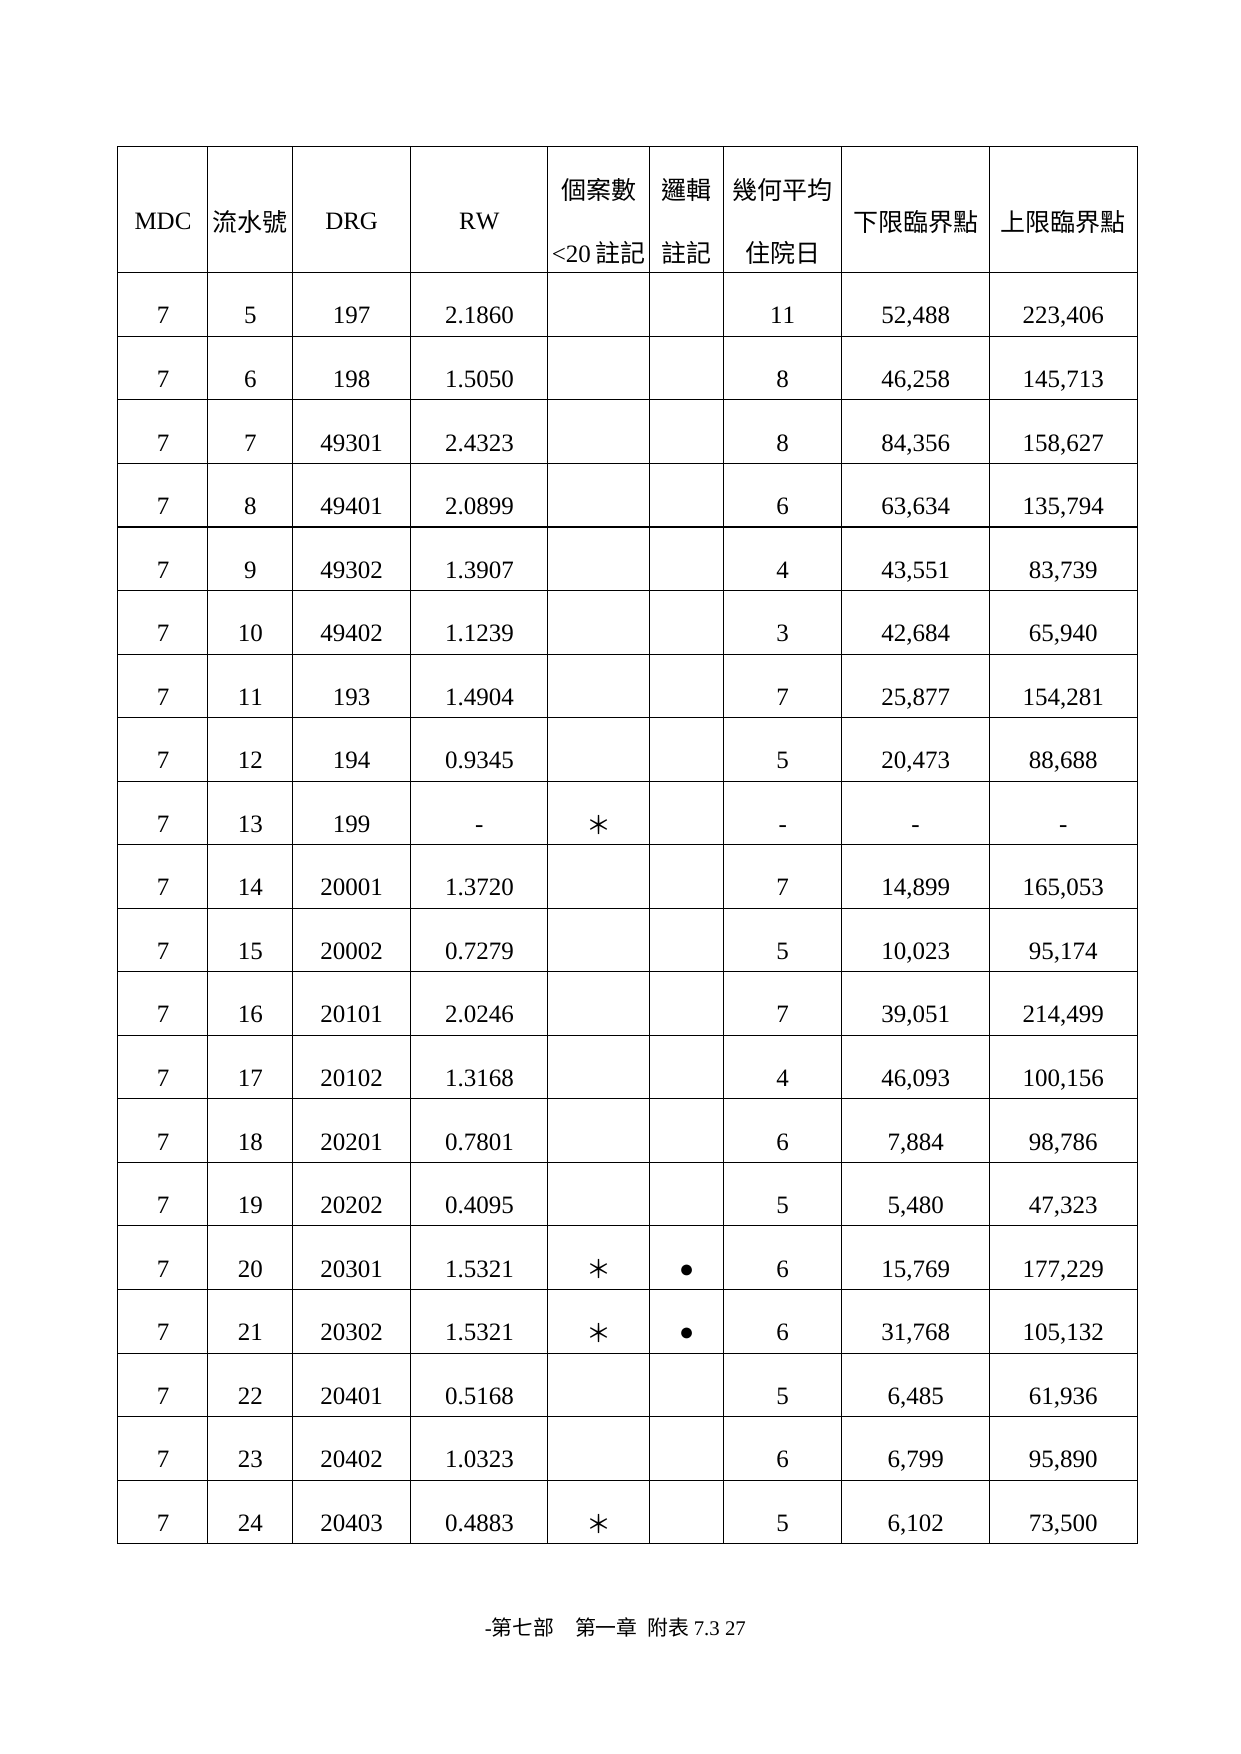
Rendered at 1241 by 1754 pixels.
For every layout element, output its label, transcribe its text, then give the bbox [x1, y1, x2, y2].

table_cell 15 [208, 909, 292, 971]
table_cell 47,323 [990, 1163, 1137, 1225]
table_header 個案數<20註記 [548, 147, 649, 272]
table_cell 3 [724, 591, 841, 653]
table_cell 20 [208, 1226, 292, 1289]
table_cell [548, 1036, 649, 1098]
table_cell ● [650, 1226, 723, 1289]
table_cell 194 [293, 718, 410, 781]
table_cell [650, 1099, 723, 1162]
table_cell 7 [118, 1481, 207, 1543]
table_cell [548, 655, 649, 717]
table_cell 31,768 [842, 1290, 989, 1352]
table_cell 20002 [293, 909, 410, 971]
table_cell 10 [208, 591, 292, 653]
table_cell 7 [118, 1417, 207, 1479]
table_cell 73,500 [990, 1481, 1137, 1543]
table_cell [650, 1036, 723, 1098]
table_cell 11 [724, 273, 841, 336]
table_cell 1.5050 [411, 337, 547, 399]
table_cell 5 [724, 909, 841, 971]
table_cell 18 [208, 1099, 292, 1162]
table_cell 2.4323 [411, 400, 547, 463]
table_cell 2.1860 [411, 273, 547, 336]
table_cell - [724, 782, 841, 844]
table_cell 7 [724, 655, 841, 717]
table_cell 214,499 [990, 972, 1137, 1035]
table_cell [548, 972, 649, 1035]
table_cell 20403 [293, 1481, 410, 1543]
table_cell 11 [208, 655, 292, 717]
table_cell - [990, 782, 1137, 844]
table_cell 46,093 [842, 1036, 989, 1098]
table_header 下限臨界點 [842, 147, 989, 272]
table_cell 20402 [293, 1417, 410, 1479]
table_cell 49302 [293, 528, 410, 590]
table_cell 4 [724, 528, 841, 590]
table_cell [650, 1481, 723, 1543]
table_cell 13 [208, 782, 292, 844]
table_cell 20401 [293, 1354, 410, 1416]
table_cell 1.3907 [411, 528, 547, 590]
table_cell 7 [118, 464, 207, 526]
table_cell 20201 [293, 1099, 410, 1162]
table_cell 84,356 [842, 400, 989, 463]
table_cell 25,877 [842, 655, 989, 717]
table_cell [650, 1354, 723, 1416]
table_cell 1.3720 [411, 845, 547, 908]
table_cell 16 [208, 972, 292, 1035]
table_cell 193 [293, 655, 410, 717]
table_cell 199 [293, 782, 410, 844]
table_cell 7,884 [842, 1099, 989, 1162]
table_cell [548, 337, 649, 399]
table_cell 88,688 [990, 718, 1137, 781]
table_cell 2.0899 [411, 464, 547, 526]
table_cell 2.0246 [411, 972, 547, 1035]
table_cell 12 [208, 718, 292, 781]
table_cell 6 [724, 1290, 841, 1352]
table_cell 0.7801 [411, 1099, 547, 1162]
table_cell [650, 718, 723, 781]
table_cell ＊ [548, 1226, 649, 1289]
table_cell 8 [724, 337, 841, 399]
table_cell 20001 [293, 845, 410, 908]
table_cell 8 [724, 400, 841, 463]
table_cell 61,936 [990, 1354, 1137, 1416]
table_cell 6,485 [842, 1354, 989, 1416]
table_cell 20101 [293, 972, 410, 1035]
table_cell 0.7279 [411, 909, 547, 971]
table_cell 7 [118, 1226, 207, 1289]
table_cell 83,739 [990, 528, 1137, 590]
table_cell 158,627 [990, 400, 1137, 463]
table_header 上限臨界點 [990, 147, 1137, 272]
table_cell [548, 1417, 649, 1479]
table_cell 49401 [293, 464, 410, 526]
table_cell [548, 718, 649, 781]
table_cell 197 [293, 273, 410, 336]
table_cell 0.9345 [411, 718, 547, 781]
table_cell 6 [724, 1226, 841, 1289]
table_cell ＊ [548, 782, 649, 844]
table_cell 5 [208, 273, 292, 336]
table_cell 49402 [293, 591, 410, 653]
table_cell 198 [293, 337, 410, 399]
table_cell [650, 528, 723, 590]
table_cell [650, 782, 723, 844]
table_cell 98,786 [990, 1099, 1137, 1162]
table_cell 7 [118, 1290, 207, 1352]
table_cell 7 [118, 655, 207, 717]
table_cell 145,713 [990, 337, 1137, 399]
table_header 流水號 [208, 147, 292, 272]
table_cell [650, 1163, 723, 1225]
table_cell 5 [724, 1354, 841, 1416]
table_cell [650, 972, 723, 1035]
table_cell 14,899 [842, 845, 989, 908]
table_cell [548, 1354, 649, 1416]
table_cell 7 [118, 591, 207, 653]
table_cell 17 [208, 1036, 292, 1098]
table_cell [650, 845, 723, 908]
table_cell 0.4883 [411, 1481, 547, 1543]
table_cell ● [650, 1290, 723, 1352]
table_cell 39,051 [842, 972, 989, 1035]
table_cell [548, 1099, 649, 1162]
table_cell 7 [118, 845, 207, 908]
table_cell [548, 1163, 649, 1225]
table_cell 5 [724, 1481, 841, 1543]
table_cell 6 [724, 1099, 841, 1162]
table_cell [548, 845, 649, 908]
table_cell [650, 909, 723, 971]
table_cell [650, 655, 723, 717]
table_header RW [411, 147, 547, 272]
table_cell 7 [118, 1354, 207, 1416]
table_cell 7 [118, 718, 207, 781]
table_cell 20301 [293, 1226, 410, 1289]
table_cell 1.4904 [411, 655, 547, 717]
table_cell 135,794 [990, 464, 1137, 526]
table_cell [650, 1417, 723, 1479]
table_cell 7 [118, 1163, 207, 1225]
table_cell 65,940 [990, 591, 1137, 653]
table_cell 43,551 [842, 528, 989, 590]
table_cell 7 [118, 400, 207, 463]
table_cell 177,229 [990, 1226, 1137, 1289]
table_cell [650, 591, 723, 653]
table_cell 0.4095 [411, 1163, 547, 1225]
table_cell - [842, 782, 989, 844]
table_cell 223,406 [990, 273, 1137, 336]
table_cell 10,023 [842, 909, 989, 971]
table_cell 7 [208, 400, 292, 463]
table_cell 20302 [293, 1290, 410, 1352]
table_cell 24 [208, 1481, 292, 1543]
table_cell ＊ [548, 1290, 649, 1352]
table_cell [650, 273, 723, 336]
table_cell [548, 591, 649, 653]
table_cell 95,890 [990, 1417, 1137, 1479]
table_cell 7 [118, 972, 207, 1035]
table_cell 7 [118, 909, 207, 971]
table_cell 15,769 [842, 1226, 989, 1289]
table_cell 6,102 [842, 1481, 989, 1543]
table_cell 5 [724, 718, 841, 781]
table_cell [548, 464, 649, 526]
table_cell 21 [208, 1290, 292, 1352]
table_cell 5,480 [842, 1163, 989, 1225]
table_cell [548, 909, 649, 971]
table_cell [650, 337, 723, 399]
table_cell 42,684 [842, 591, 989, 653]
table_cell - [411, 782, 547, 844]
table_cell 14 [208, 845, 292, 908]
table_cell 5 [724, 1163, 841, 1225]
table_cell 23 [208, 1417, 292, 1479]
table_header 幾何平均 住院日 [724, 147, 841, 272]
table_cell 7 [118, 1099, 207, 1162]
table_cell 9 [208, 528, 292, 590]
table_cell 6 [724, 464, 841, 526]
table_cell ＊ [548, 1481, 649, 1543]
table_cell 7 [118, 273, 207, 336]
table_cell 105,132 [990, 1290, 1137, 1352]
table_cell [548, 528, 649, 590]
table_cell 95,174 [990, 909, 1137, 971]
table_cell 1.5321 [411, 1226, 547, 1289]
table_cell 8 [208, 464, 292, 526]
table_cell 19 [208, 1163, 292, 1225]
table_cell [548, 273, 649, 336]
table_header 邏輯 註記 [650, 147, 723, 272]
table_cell 1.3168 [411, 1036, 547, 1098]
table_cell [650, 464, 723, 526]
table_cell 154,281 [990, 655, 1137, 717]
table_cell 1.5321 [411, 1290, 547, 1352]
table_cell 7 [118, 337, 207, 399]
table_cell 22 [208, 1354, 292, 1416]
table_cell 20,473 [842, 718, 989, 781]
table_cell 63,634 [842, 464, 989, 526]
table_cell 20102 [293, 1036, 410, 1098]
table_cell 165,053 [990, 845, 1137, 908]
table_header MDC [118, 147, 207, 272]
table_cell 52,488 [842, 273, 989, 336]
table_cell 1.0323 [411, 1417, 547, 1479]
table_cell 7 [118, 1036, 207, 1098]
table_header DRG [293, 147, 410, 272]
table_cell 46,258 [842, 337, 989, 399]
table_cell 7 [118, 528, 207, 590]
table_cell [650, 400, 723, 463]
table_cell 7 [724, 972, 841, 1035]
table_cell 7 [724, 845, 841, 908]
table_cell 0.5168 [411, 1354, 547, 1416]
table_cell 1.1239 [411, 591, 547, 653]
table_cell 49301 [293, 400, 410, 463]
table_cell 6,799 [842, 1417, 989, 1479]
table_cell 6 [724, 1417, 841, 1479]
table_cell 20202 [293, 1163, 410, 1225]
table_cell 100,156 [990, 1036, 1137, 1098]
table_cell 7 [118, 782, 207, 844]
table_cell [548, 400, 649, 463]
table_cell 6 [208, 337, 292, 399]
table_cell 4 [724, 1036, 841, 1098]
